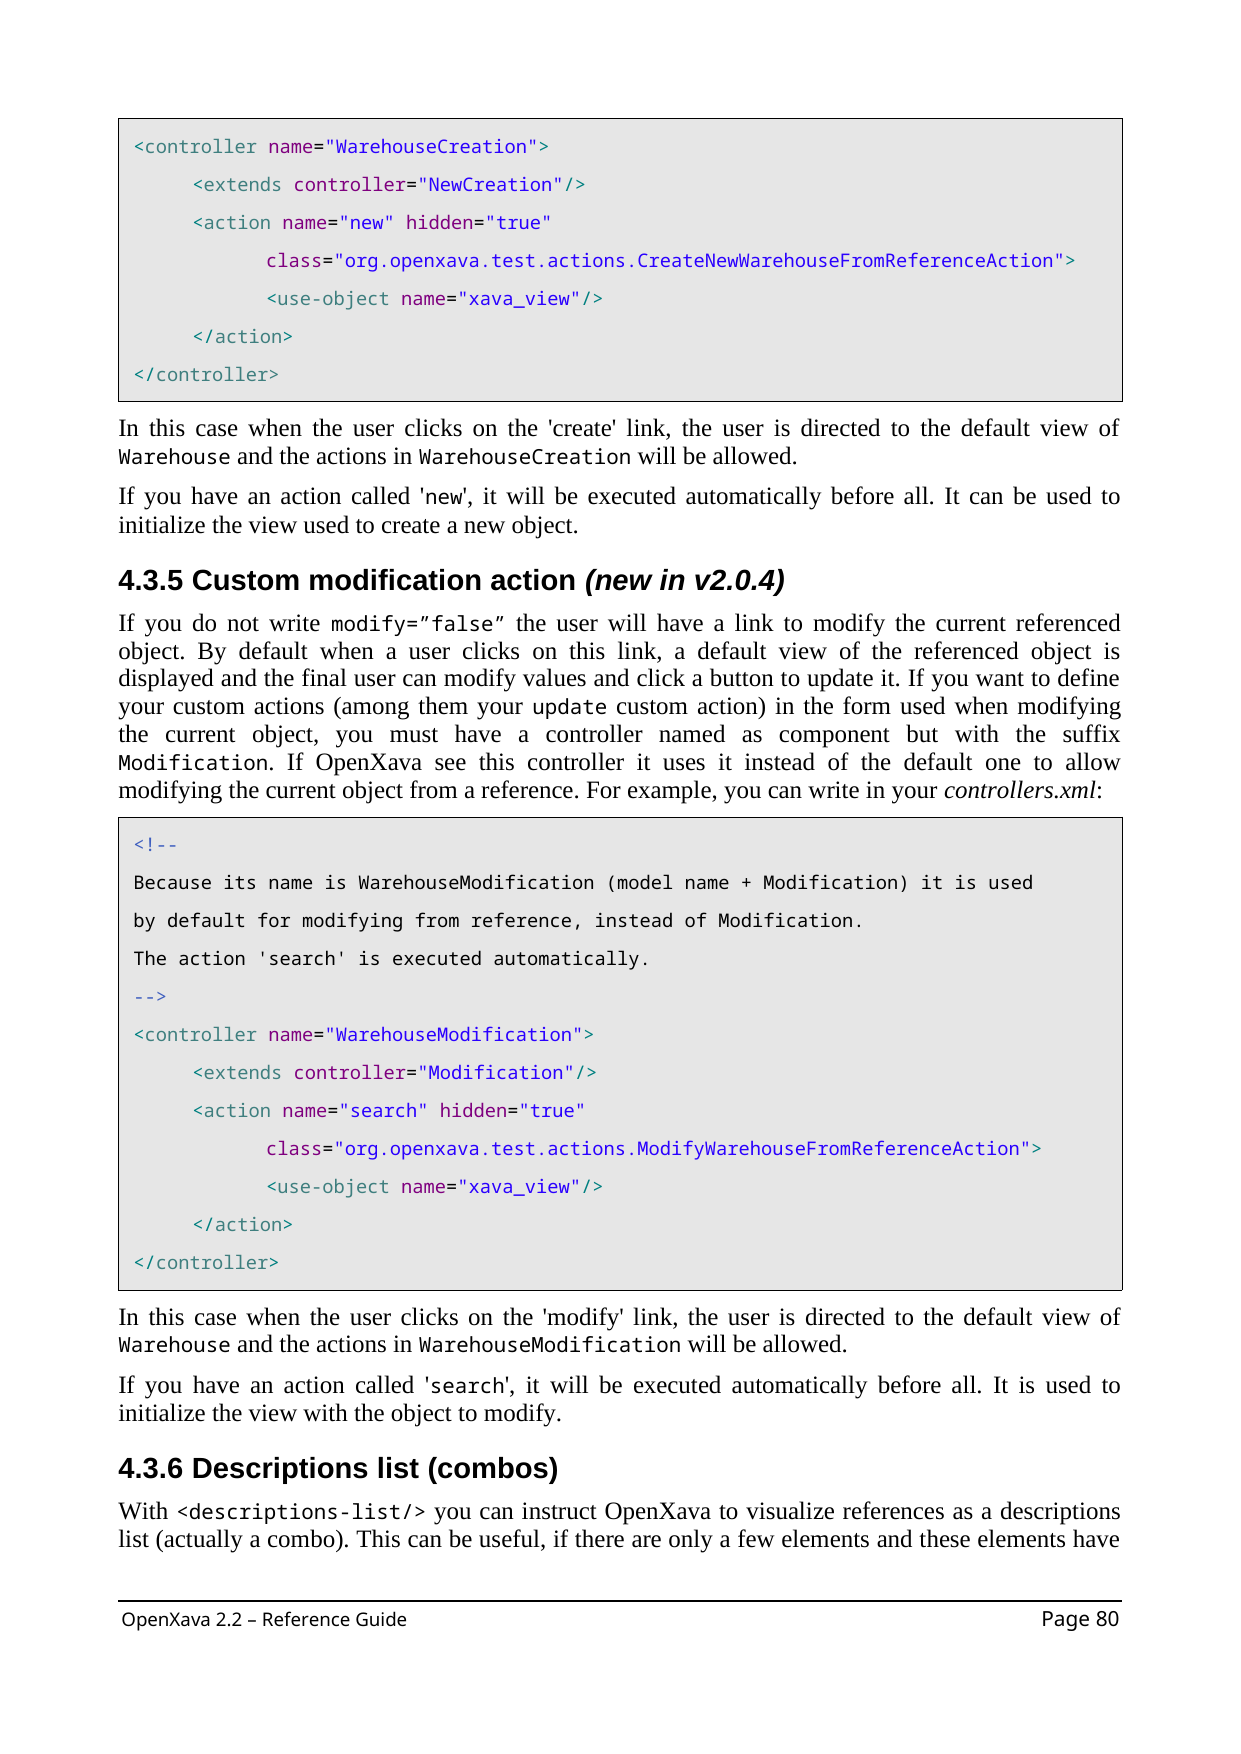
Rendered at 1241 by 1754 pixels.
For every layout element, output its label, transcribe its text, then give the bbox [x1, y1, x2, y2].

text The action 'search' is executed automatically. [119, 931, 1122, 969]
text by default for modifying from reference, instead of Modification. [119, 893, 1122, 931]
text <use-object name="xava_view"/> [119, 1159, 1122, 1197]
text In this case when the user clicks on the 'modify' link, the user is directed to the default view of Warehouse and the actions in WarehouseModification will be allowed. [118, 1303, 1122, 1359]
text <controller name="WarehouseModification"> [119, 1007, 1122, 1045]
text </controller> [119, 346, 1122, 401]
text In this case when the user clicks on the 'create' link, the user is directed to the default view of Warehouse and the actions in WarehouseCreation will be allowed. [118, 414, 1122, 470]
text --> [119, 969, 1122, 1007]
text </action> [119, 1197, 1122, 1235]
text <!-- [119, 818, 1122, 855]
subtitle Custom modification action (new in v2.0.4) [118, 563, 1122, 596]
text With <descriptions-list/> you can instruct OpenXava to visualize references as a descriptions list (actually a combo). This can be useful, if there are only a few elements and these elements have [118, 1497, 1122, 1553]
text class="org.openxava.test.actions.CreateNewWarehouseFromReferenceAction"> [119, 232, 1122, 270]
text <controller name="WarehouseCreation"> [119, 119, 1122, 156]
text </controller> [119, 1235, 1122, 1290]
text If you have an action called 'search', it will be executed automatically before all. It is used to initialize the view with the object to modify. [118, 1371, 1122, 1427]
text <action name="search" hidden="true" [119, 1083, 1122, 1121]
text If you do not write modify=”false” the user will have a link to modify the current referenced object. By default when a user clicks on this link, a default view of the referenced object is displayed and the final user can modify values and click a button to update it. If you want to define your custom actions (among them your update custom action) in the form used when modifying the current object, you must have a controller named as component but with the suffix Modification. If OpenXava see this controller it uses it instead of the default one to allow modifying the current object from a reference. For example, you can write in your controllers.xml: [118, 609, 1122, 804]
text If you have an action called 'new', it will be executed automatically before all. It can be used to initialize the view used to create a new object. [118, 482, 1122, 538]
text <use-object name="xava_view"/> [119, 270, 1122, 308]
text <extends controller="NewCreation"/> [119, 156, 1122, 194]
subtitle Descriptions list (combos) [118, 1452, 1122, 1485]
text Because its name is WarehouseModification (model name + Modification) it is used [119, 855, 1122, 893]
text <action name="new" hidden="true" [119, 194, 1122, 232]
text </action> [119, 308, 1122, 346]
text <extends controller="Modification"/> [119, 1045, 1122, 1083]
text class="org.openxava.test.actions.ModifyWarehouseFromReferenceAction"> [119, 1121, 1122, 1159]
